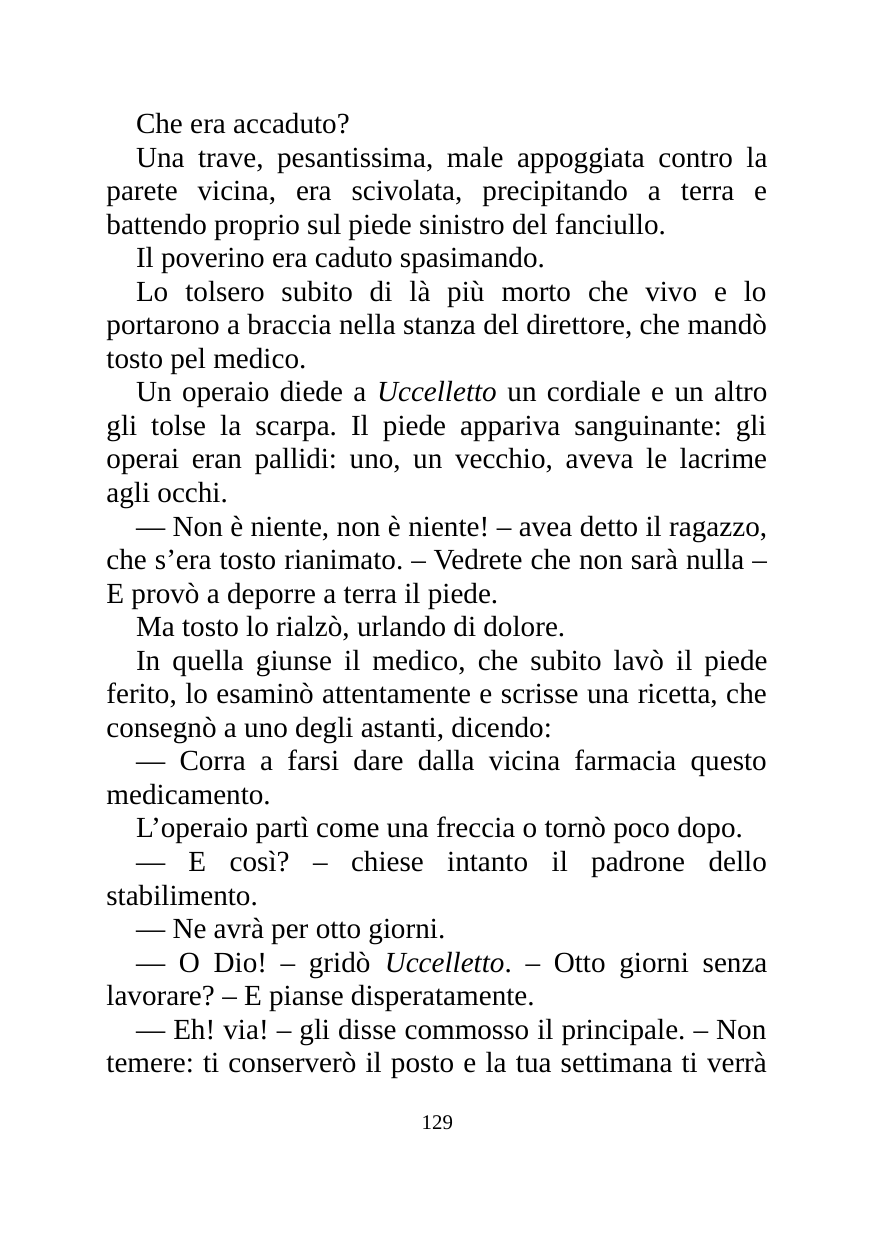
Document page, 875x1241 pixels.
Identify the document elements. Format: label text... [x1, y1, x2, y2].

text — Eh! via! – gli disse commosso il principale. – Non temere: ti conserverò il posto e la tua settimana ti verrà [106, 1012, 768, 1079]
text — Corra a farsi dare dalla vicina farmacia questo medicamento. [106, 743, 768, 811]
text — O Dio! – gridò Uccelletto. – Otto giorni senza lavorare? – E pianse disperatamente. [106, 945, 768, 1012]
text Il poverino era caduto spasimando. [106, 240, 768, 274]
text In quella giunse il medico, che subito lavò il piede ferito, lo esaminò attentamente e scrisse una ricetta, che consegnò a uno degli astanti, dicendo: [106, 643, 768, 743]
text Lo tolsero subito di là più morto che vivo e lo portarono a braccia nella stanza del direttore, che mandò tosto pel medico. [106, 274, 768, 374]
text Un operaio diede a Uccelletto un cordiale e un altro gli tolse la scarpa. Il piede appariva sanguinante: gli operai eran pallidi: uno, un vecchio, aveva le lacrime agli occhi. [106, 374, 768, 509]
text — Ne avrà per otto giorni. [106, 911, 768, 945]
text — Non è niente, non è niente! – avea detto il ragazzo, che s’era tosto rianimato. – Vedrete che non sarà nulla – E provò a deporre a terra il piede. [106, 509, 768, 609]
text — E così? – chiese intanto il padrone dello stabilimento. [106, 844, 768, 911]
text Ma tosto lo rialzò, urlando di dolore. [106, 609, 768, 643]
text L’operaio partì come una freccia o tornò poco dopo. [106, 811, 768, 844]
text Che era accaduto? [106, 106, 768, 140]
text Una trave, pesantissima, male appoggiata contro la parete vicina, era scivolata, precipitando a terra e battendo proprio sul piede sinistro del fanciullo. [106, 140, 768, 240]
